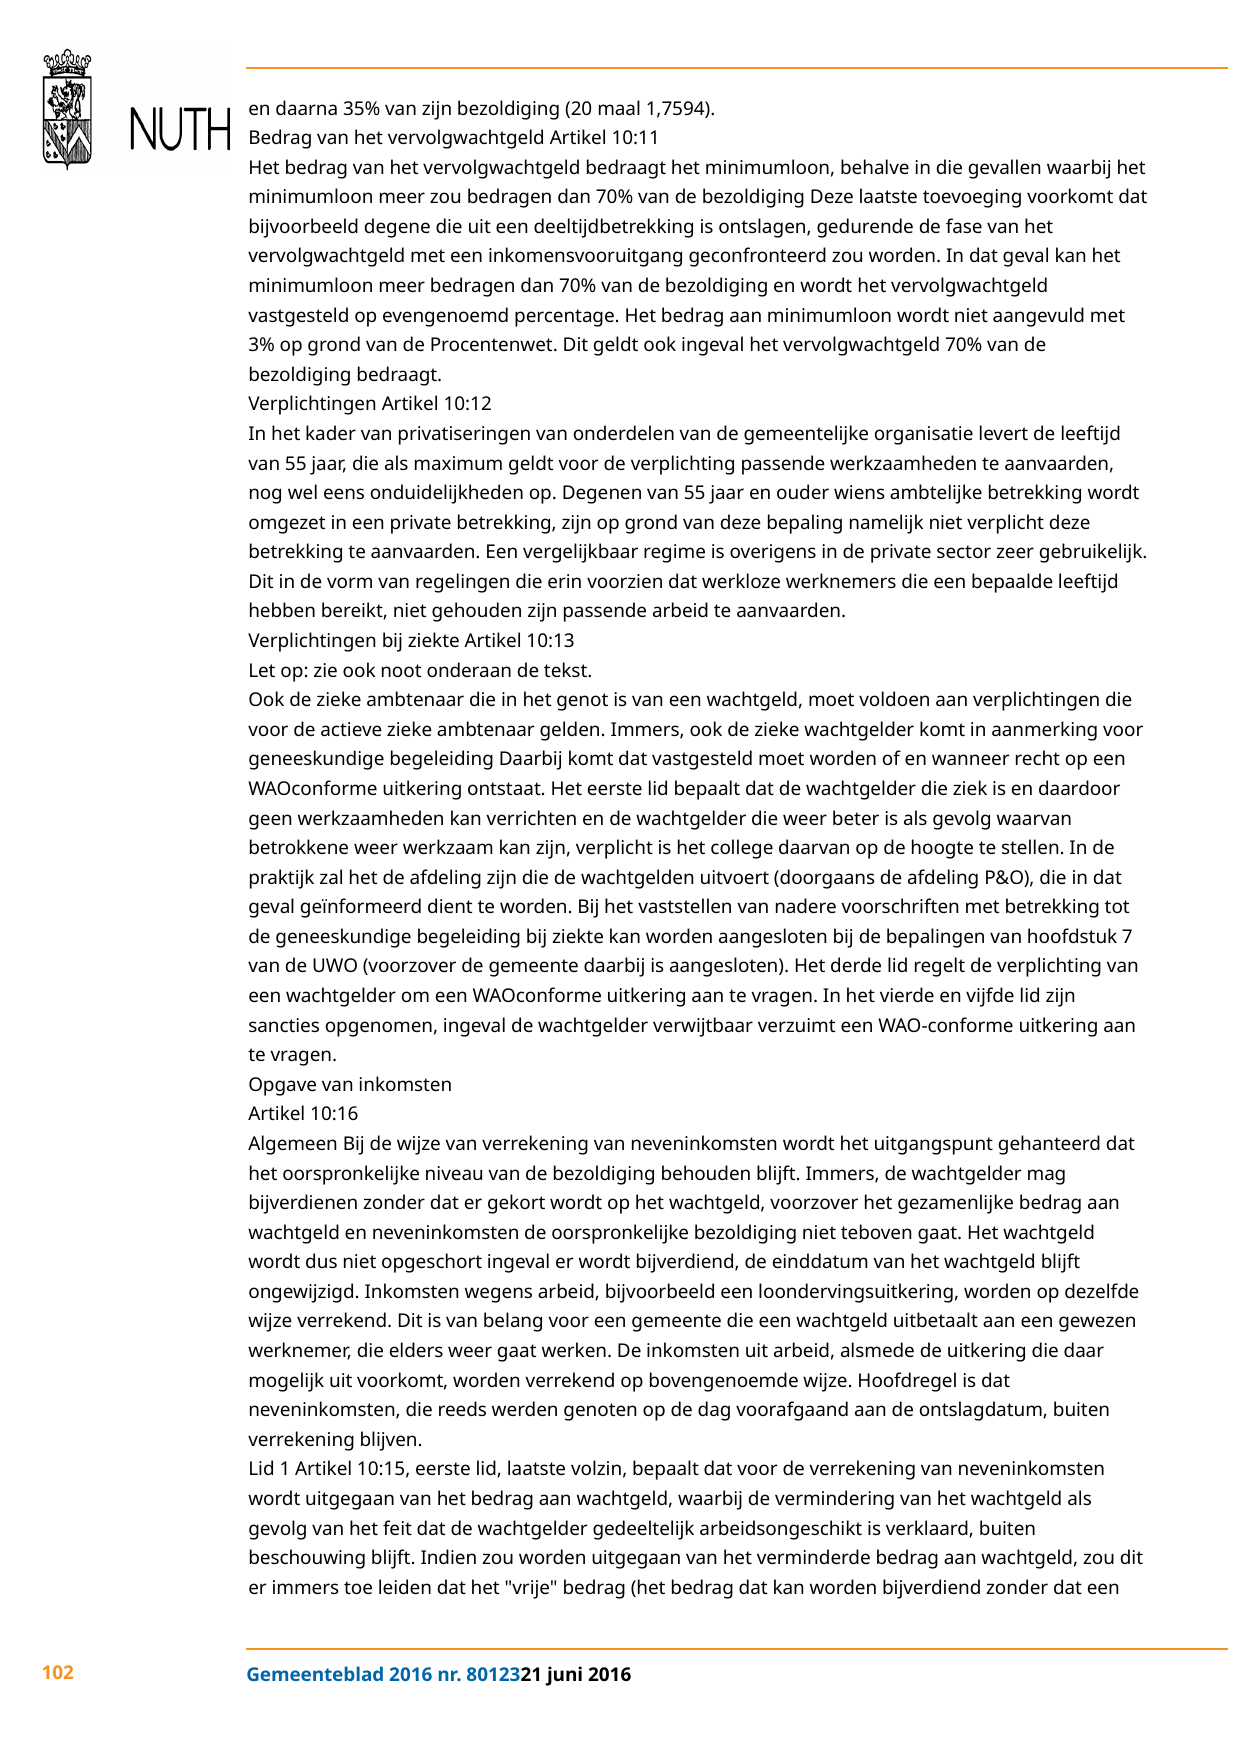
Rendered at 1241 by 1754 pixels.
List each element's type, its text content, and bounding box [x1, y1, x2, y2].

text Verplichtingen Artikel 10:12 [248, 391, 1152, 416]
text Ook de zieke ambtenaar die in het genot is van een wachtgeld, moet voldoen aan verplichtingen die voor de actieve zieke ambtenaar gelden. Immers, ook de zieke wachtgelder komt in aanmerking voor geneeskundige begeleiding Daarbij komt dat vastgesteld moet worden of en wanneer recht op een WAOconforme uitkering ontstaat. Het eerste lid bepaalt dat de wachtgelder die ziek is en daardoor geen werkzaamheden kan verrichten en de wachtgelder die weer beter is als gevolg waarvan betrokkene weer werkzaam kan zijn, verplicht is het college daarvan op de hoogte te stellen. In de praktijk zal het de afdeling zijn die de wachtgelden uitvoert (doorgaans de afdeling P&O), die in dat geval geïnformeerd dient te worden. Bij het vaststellen van nadere voorschriften met betrekking tot de geneeskundige begeleiding bij ziekte kan worden aangesloten bij de bepalingen van hoofdstuk 7 van de UWO (voorzover de gemeente daarbij is aangesloten). Het derde lid regelt de verplichting van een wachtgelder om een WAOconforme uitkering aan te vragen. In het vierde en vijfde lid zijn sancties opgenomen, ingeval de wachtgelder verwijtbaar verzuimt een WAO-conforme uitkering aan te vragen. [248, 686, 1152, 1067]
text Het bedrag van het vervolgwachtgeld bedraagt het minimumloon, behalve in die gevallen waarbij het minimumloon meer zou bedragen dan 70% van de bezoldiging Deze laatste toevoeging voorkomt dat bijvoorbeeld degene die uit een deeltijdbetrekking is ontslagen, gedurende de fase van het vervolgwachtgeld met een inkomensvooruitgang geconfronteerd zou worden. In dat geval kan het minimumloon meer bedragen dan 70% van de bezoldiging en wordt het vervolgwachtgeld vastgesteld op evengenoemd percentage. Het bedrag aan minimumloon wordt niet aangevuld met 3% op grond van de Procentenwet. Dit geldt ook ingeval het vervolgwachtgeld 70% van de bezoldiging bedraagt. [248, 154, 1152, 387]
text Verplichtingen bij ziekte Artikel 10:13 [248, 627, 1152, 653]
text Artikel 10:16 [248, 1101, 1152, 1126]
text Bedrag van het vervolgwachtgeld Artikel 10:11 [248, 124, 1152, 150]
text Lid 1 Artikel 10:15, eerste lid, laatste volzin, bepaalt dat voor de verrekening van neveninkomsten wordt uitgegaan van het bedrag aan wachtgeld, waarbij de vermindering van het wachtgeld als gevolg van het feit dat de wachtgelder gedeeltelijk arbeidsongeschikt is verklaard, buiten beschouwing blijft. Indien zou worden uitgegaan van het verminderde bedrag aan wachtgeld, zou dit er immers toe leiden dat het "vrije" bedrag (het bedrag dat kan worden bijverdiend zonder dat een [248, 1456, 1152, 1600]
picture [41, 47, 231, 172]
text Let op: zie ook noot onderaan de tekst. [248, 657, 1152, 683]
text Opgave van inkomsten [248, 1071, 1152, 1097]
text en daarna 35% van zijn bezoldiging (20 maal 1,7594). [248, 95, 1152, 121]
text Algemeen Bij de wijze van verrekening van neveninkomsten wordt het uitgangspunt gehanteerd dat het oorspronkelijke niveau van de bezoldiging behouden blijft. Immers, de wachtgelder mag bijverdienen zonder dat er gekort wordt op het wachtgeld, voorzover het gezamenlijke bedrag aan wachtgeld en neveninkomsten de oorspronkelijke bezoldiging niet teboven gaat. Het wachtgeld wordt dus niet opgeschort ingeval er wordt bijverdiend, de einddatum van het wachtgeld blijft ongewijzigd. Inkomsten wegens arbeid, bijvoorbeeld een loondervingsuitkering, worden op dezelfde wijze verrekend. Dit is van belang voor een gemeente die een wachtgeld uitbetaalt aan een gewezen werknemer, die elders weer gaat werken. De inkomsten uit arbeid, alsmede de uitkering die daar mogelijk uit voorkomt, worden verrekend op bovengenoemde wijze. Hoofdregel is dat neveninkomsten, die reeds werden genoten op de dag voorafgaand aan de ontslagdatum, buiten verrekening blijven. [248, 1130, 1152, 1452]
text In het kader van privatiseringen van onderdelen van de gemeentelijke organisatie levert de leeftijd van 55 jaar, die als maximum geldt voor de verplichting passende werkzaamheden te aanvaarden, nog wel eens onduidelijkheden op. Degenen van 55 jaar en ouder wiens ambtelijke betrekking wordt omgezet in een private betrekking, zijn op grond van deze bepaling namelijk niet verplicht deze betrekking te aanvaarden. Een vergelijkbaar regime is overigens in de private sector zeer gebruikelijk. Dit in de vorm van regelingen die erin voorzien dat werkloze werknemers die een bepaalde leeftijd hebben bereikt, niet gehouden zijn passende arbeid te aanvaarden. [248, 420, 1152, 623]
